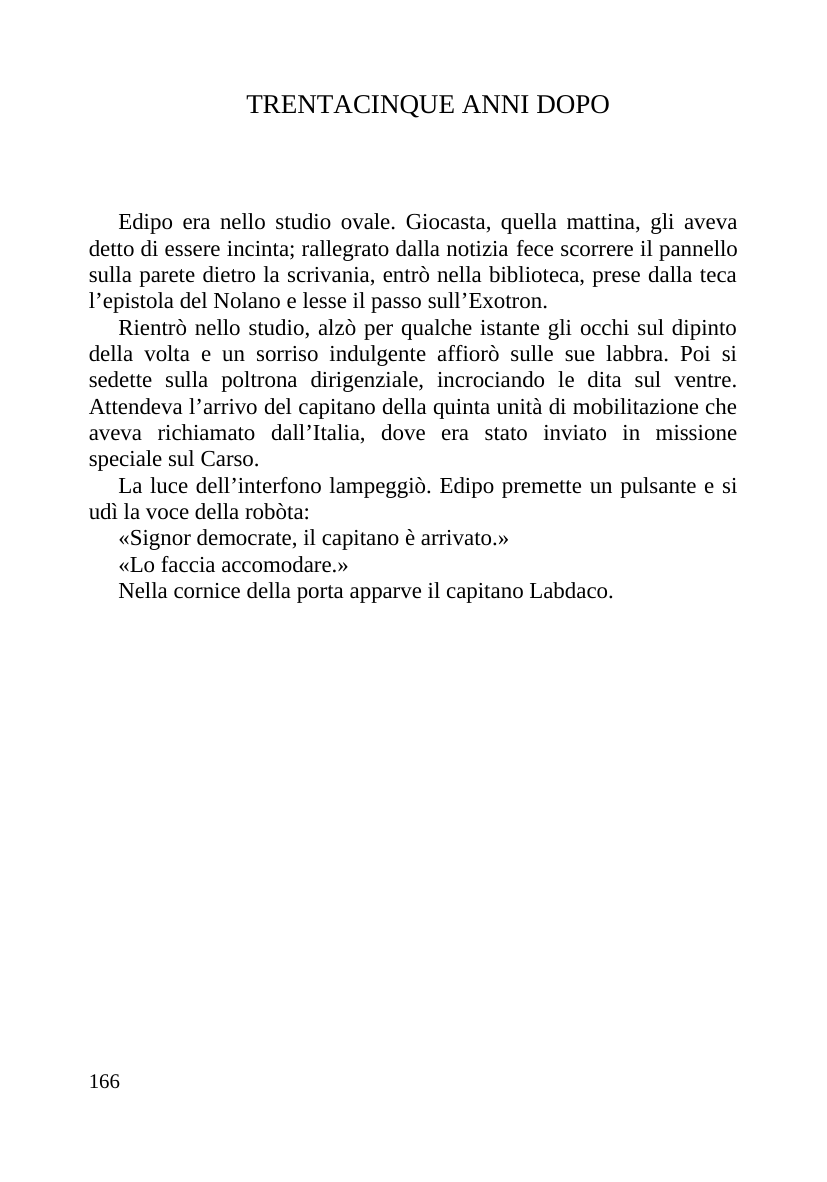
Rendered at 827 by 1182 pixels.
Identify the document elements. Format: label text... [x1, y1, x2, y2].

text «Lo faccia accomodare.» [88, 551, 738, 577]
text Trentacinque anni dopo [118, 88, 738, 120]
text Edipo era nello studio ovale. Giocasta, quella mattina, gli aveva detto di essere incinta; rallegrato dalla notizia fece scorrere il pannello sulla parete dietro la scrivania, entrò nella biblioteca, prese dalla teca l’epistola del Nolano e lesse il passo sull’Exotron. [88, 208, 738, 314]
text Rientrò nello studio, alzò per qualche istante gli occhi sul dipinto della volta e un sorriso indulgente affiorò sulle sue labbra. Poi si sedette sulla poltrona dirigenziale, incrociando le dita sul ventre. Attendeva l’arrivo del capitano della quinta unità di mobilitazione che aveva richiamato dall’Italia, dove era stato inviato in missione speciale sul Carso. [88, 314, 738, 472]
text Nella cornice della porta apparve il capitano Labdaco. [88, 577, 738, 603]
text «Signor democrate, il capitano è arrivato.» [88, 524, 738, 551]
text La luce dell’interfono lampeggiò. Edipo premette un pulsante e si udì la voce della robòta: [88, 472, 738, 524]
